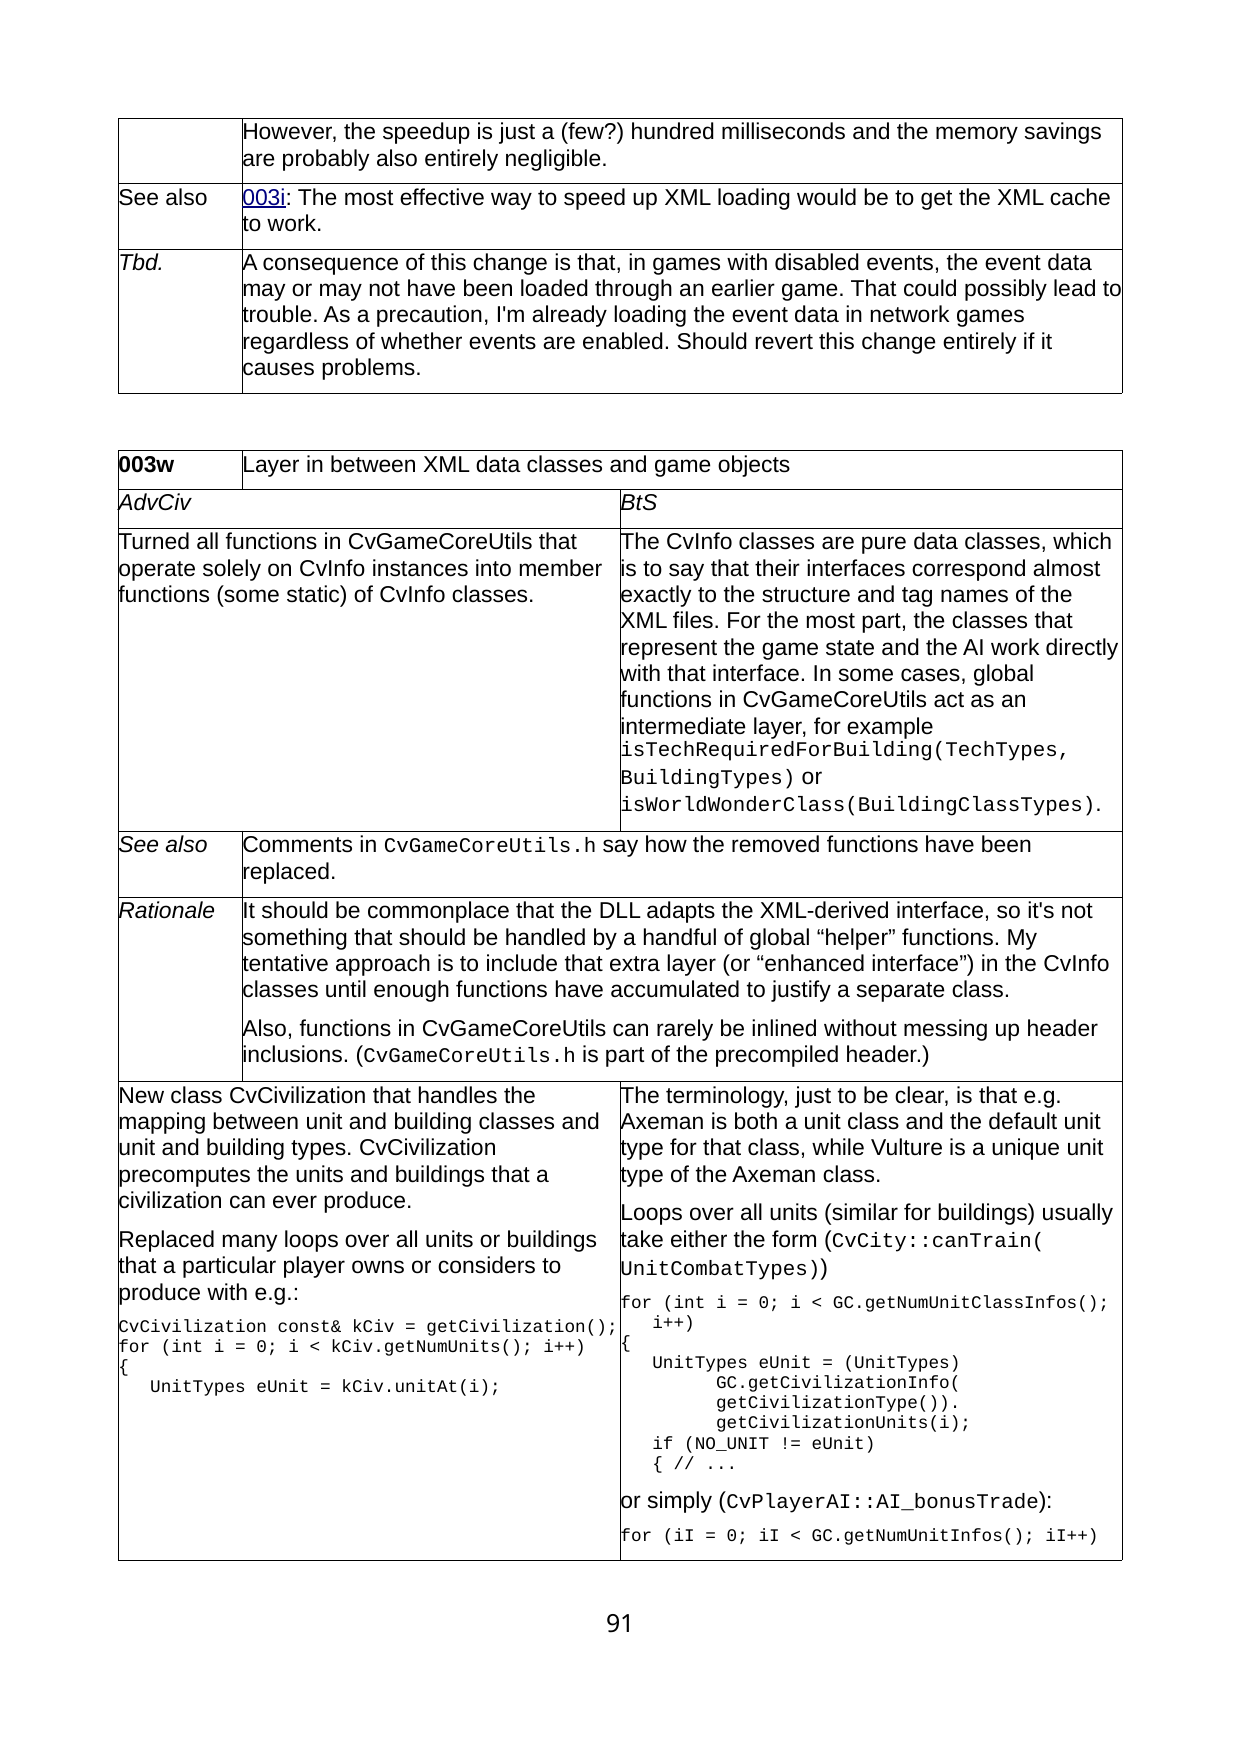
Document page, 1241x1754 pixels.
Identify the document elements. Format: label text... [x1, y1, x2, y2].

table_cell AdvCiv [119, 490, 620, 528]
table_cell Turned all functions in CvGameCoreUtils that operate solely on CvInfo instances into member functions (some static) of CvInfo classes. [119, 529, 620, 831]
table_cell [119, 119, 242, 183]
table_cell Comments in CvGameCoreUtils.h say how the removed functions have been replaced. [243, 832, 1122, 897]
table_cell BtS [621, 490, 1122, 528]
table_cell See also [119, 832, 242, 897]
table_cell The CvInfo classes are pure data classes, which is to say that their interfaces correspond almost exactly to the structure and tag names of the XML files. For the most part, the classes that represent the game state and the AI work directly with that interface. In some cases, global functions in CvGameCoreUtils act as an intermediate layer, for example isTechRequiredForBuilding(TechTypes, BuildingTypes) or isWorldWonderClass(BuildingClassTypes). [621, 529, 1122, 831]
table_cell A consequence of this change is that, in games with disabled events, the event data may or may not have been loaded through an earlier game. That could possibly lead to trouble. As a precaution, I'm already loading the event data in network games regardless of whether events are enabled. Should revert this change entirely if it causes problems. [243, 250, 1122, 393]
table_cell See also [119, 184, 242, 248]
table_header 003w [119, 451, 242, 489]
table_cell New class CvCivilization that handles the mapping between unit and building classes and unit and building types. CvCivilization precomputes the units and buildings that a civilization can ever produce. Replaced many loops over all units or buildings that a particular player owns or considers to produce with e.g.: CvCivilization const& kCiv = getCivilization(); for (int i = 0; i < kCiv.getNumUnits(); i++) { UnitTypes eUnit = kCiv.unitAt(i); [119, 1082, 620, 1559]
table_cell Rationale [119, 898, 242, 1081]
table_header Layer in between XML data classes and game objects [243, 451, 1122, 489]
table_cell The terminology, just to be clear, is that e.g. Axeman is both a unit class and the default unit type for that class, while Vulture is a unique unit type of the Axeman class. Loops over all units (similar for buildings) usually take either the form (CvCity::canTrain( UnitCombatTypes)) for (int i = 0; i < GC.getNumUnitClassInfos(); i++) { UnitTypes eUnit = (UnitTypes) GC.getCivilizationInfo( getCivilizationType()). getCivilizationUnits(i); if (NO_UNIT != eUnit) { // ... or simply (CvPlayerAI::AI_bonusTrade): for (iI = 0; iI < GC.getNumUnitInfos(); iI++) [621, 1082, 1122, 1559]
table_cell Tbd. [119, 250, 242, 393]
table_cell 003i: The most effective way to speed up XML loading would be to get the XML cache to work. [243, 184, 1122, 248]
table_cell It should be commonplace that the DLL adapts the XML-derived interface, so it's not something that should be handled by a handful of global “helper” functions. My tentative approach is to include that extra layer (or “enhanced interface”) in the CvInfo classes until enough functions have accumulated to justify a separate class. Also, functions in CvGameCoreUtils can rarely be inlined without messing up header inclusions. (CvGameCoreUtils.h is part of the precompiled header.) [243, 898, 1122, 1081]
table_cell However, the speedup is just a (few?) hundred milliseconds and the memory savings are probably also entirely negligible. [243, 119, 1122, 183]
